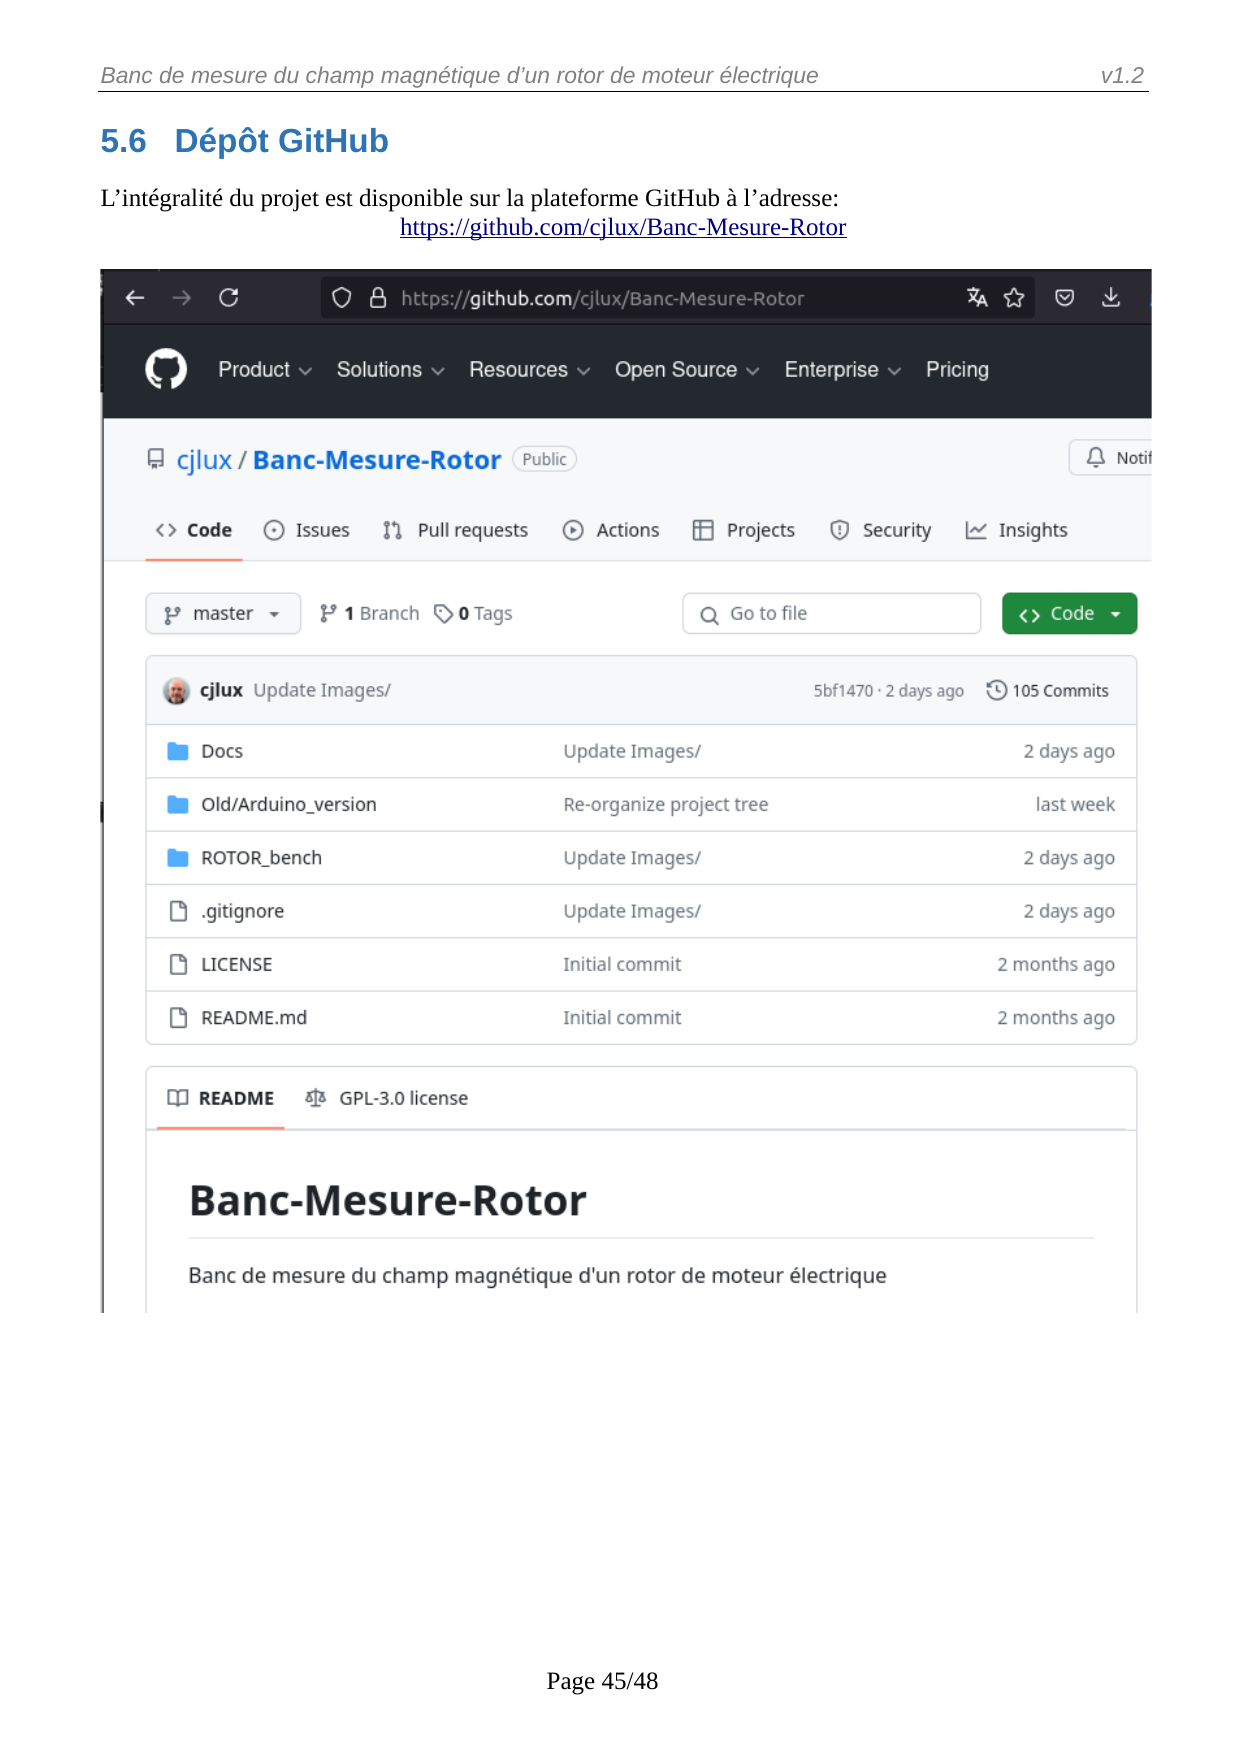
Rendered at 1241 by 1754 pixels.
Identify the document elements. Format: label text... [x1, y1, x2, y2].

text https://github.com/cjlux/Banc-Mesure-Rotor [100, 212, 1146, 240]
picture [100, 269, 1152, 1313]
subtitle Dépôt GitHub [100, 121, 1146, 159]
text L’intégralité du projet est disponible sur la plateforme GitHub à l’adresse: [100, 183, 1146, 212]
